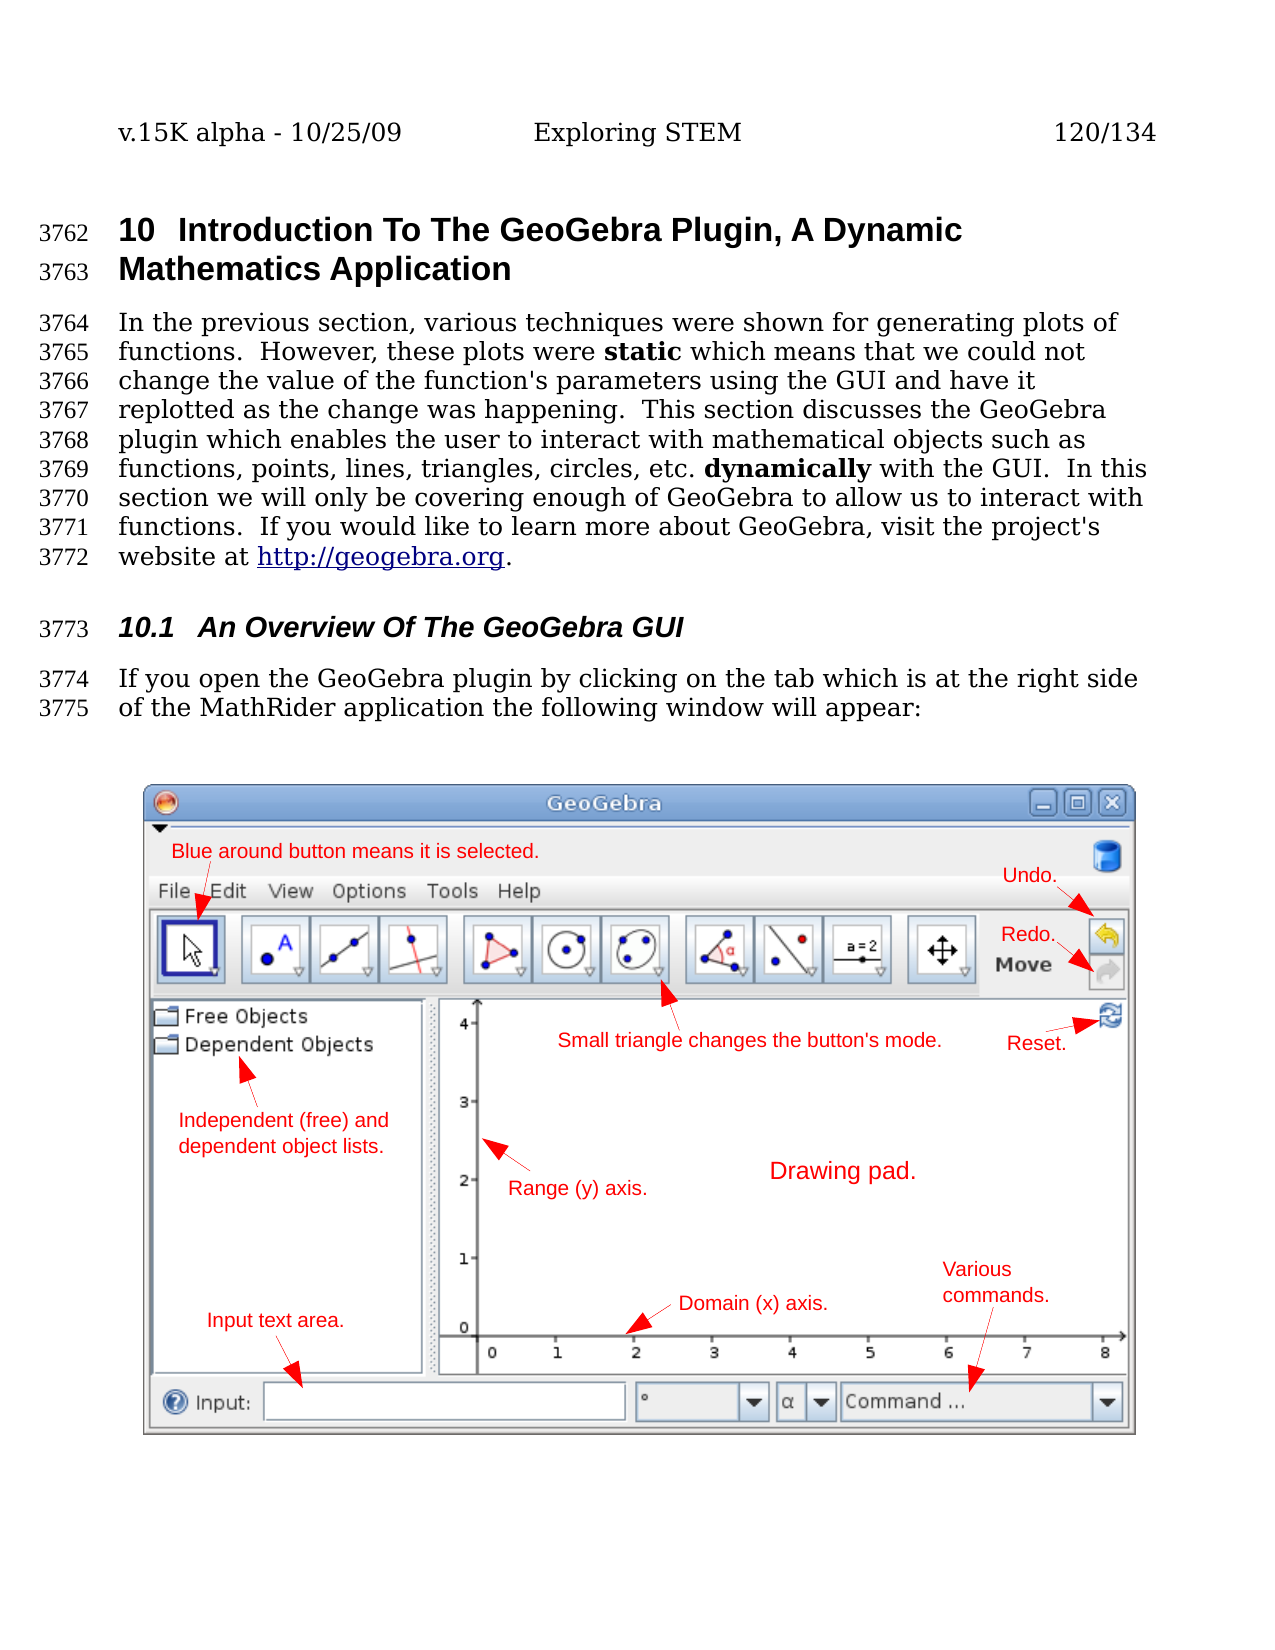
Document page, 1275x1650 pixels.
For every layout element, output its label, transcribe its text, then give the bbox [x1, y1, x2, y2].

text If you open the GeoGebra plugin by clicking on the tab which is at the right side of the MathRider application the following window will appear: [118, 664, 1157, 723]
text In the previous section, various techniques were shown for generating plots of functions. However, these plots were static which means that we could not change the value of the function's parameters using the GUI and have it replotted as the change was happening. This section discusses the GeoGebra plugin which enables the user to interact with mathematical objects such as functions, points, lines, triangles, circles, etc. dynamically with the GUI. In this section we will only be covering enough of GeoGebra to allow us to interact with functions. If you would like to learn more about GeoGebra, visit the project's website at http://geogebra.org. [118, 308, 1157, 571]
subtitle Introduction To The GeoGebra Plugin, A Dynamic Mathematics Application [118, 210, 1157, 287]
subtitle An Overview Of The GeoGebra GUI [118, 610, 1157, 643]
